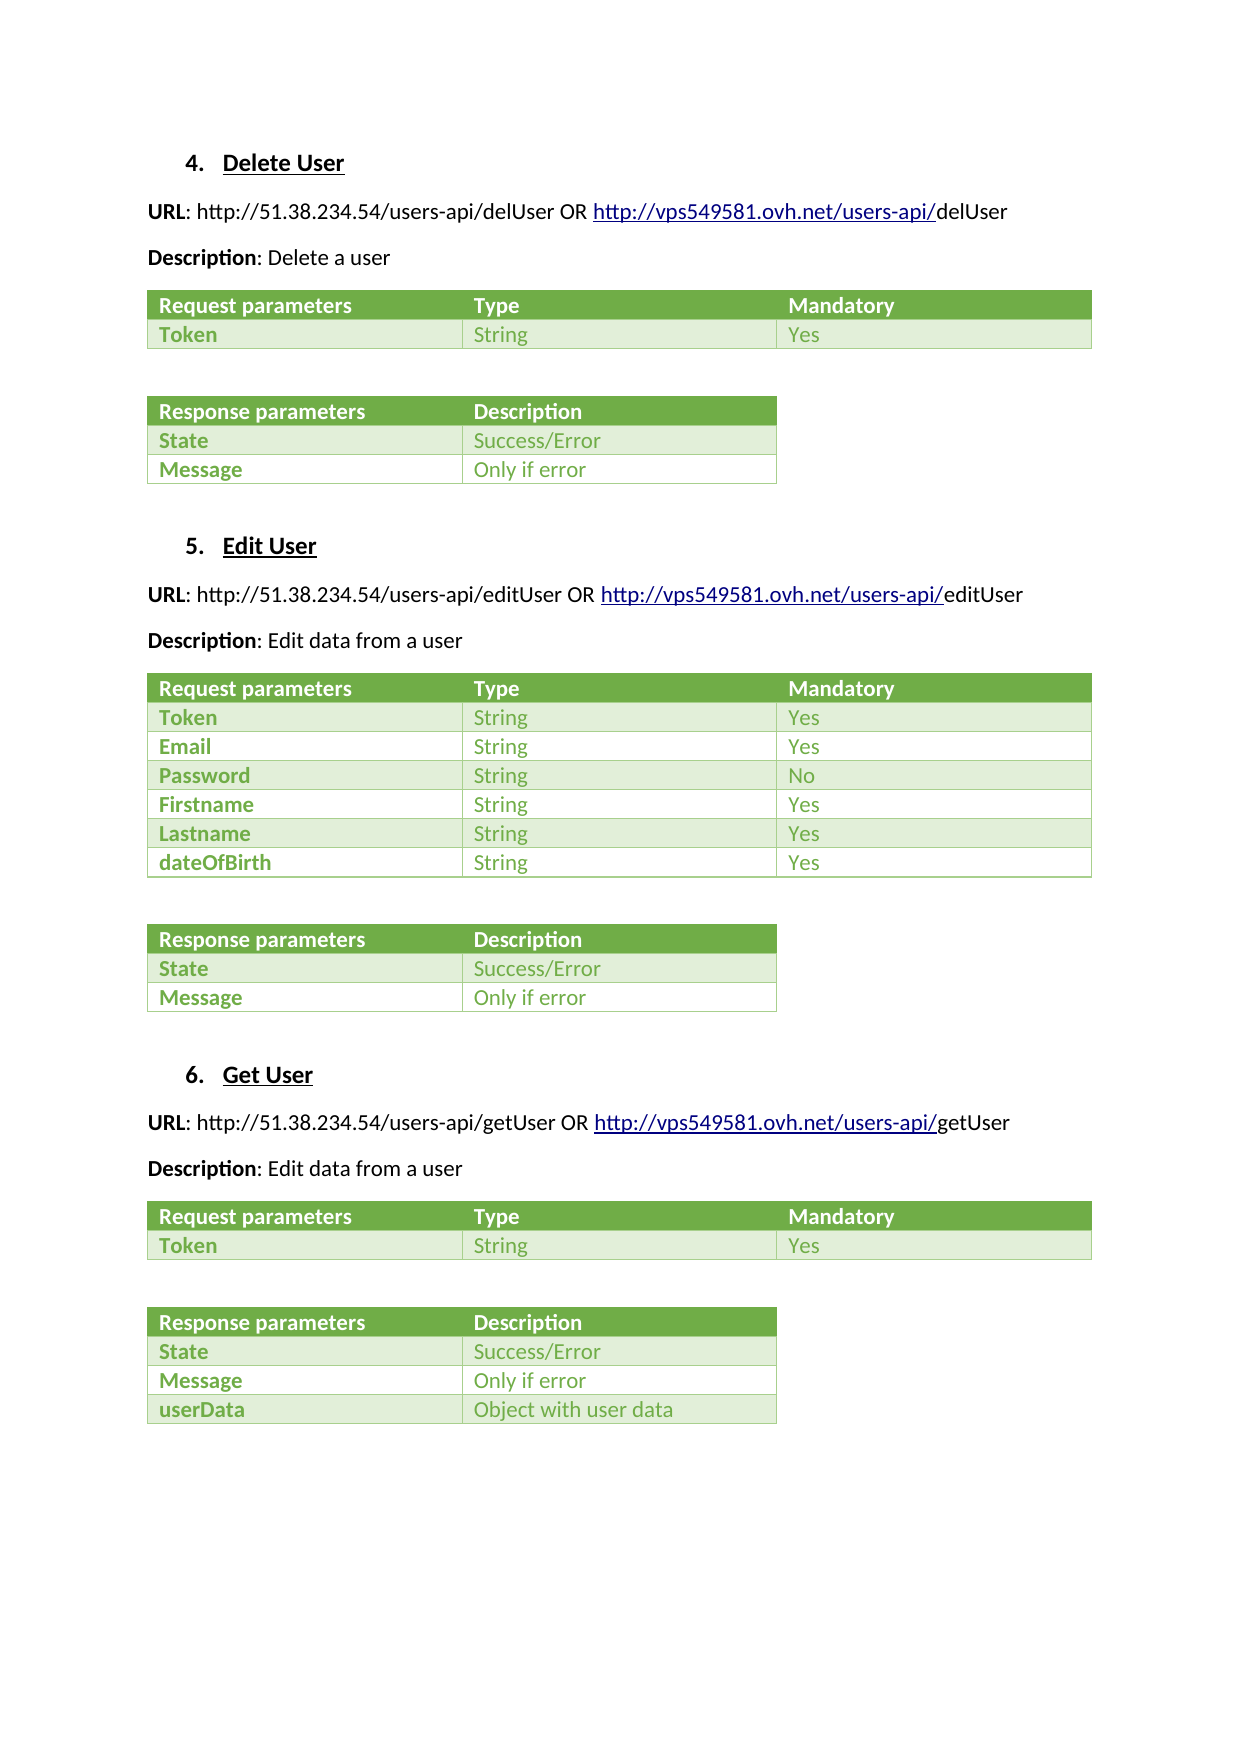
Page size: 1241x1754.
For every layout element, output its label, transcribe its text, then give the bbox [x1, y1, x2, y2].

table_cell Object with user data [463, 1395, 776, 1423]
table_header Response parameters [148, 397, 462, 425]
table_cell Yes [777, 732, 1091, 760]
table_header Mandatory [777, 1202, 1091, 1230]
table_cell Password [148, 761, 462, 789]
text URL: http://51.38.234.54/users-api/editUser OR http://vps549581.ovh.net/users-api/editUser [148, 580, 1093, 608]
table_cell Only if error [463, 983, 776, 1011]
table_header Response parameters [148, 1308, 462, 1336]
table_cell State [148, 1337, 462, 1365]
table_cell Yes [777, 819, 1091, 847]
table_cell State [148, 426, 462, 454]
table_cell String [463, 790, 776, 818]
text Description: Edit data from a user [148, 626, 1093, 654]
table_cell Success/Error [463, 426, 776, 454]
table_cell Yes [777, 848, 1091, 876]
table_cell Lastname [148, 819, 462, 847]
text URL: http://51.38.234.54/users-api/delUser OR http://vps549581.ovh.net/users-api/delUser [148, 197, 1093, 225]
table_cell Token [148, 320, 462, 348]
table_cell String [463, 819, 776, 847]
table_cell Email [148, 732, 462, 760]
table_cell Success/Error [463, 954, 776, 982]
table_header Type [462, 674, 777, 702]
table_cell Firstname [148, 790, 462, 818]
table_cell Message [148, 455, 462, 483]
table_cell Token [148, 1231, 462, 1259]
table_header Type [462, 1202, 777, 1230]
text Description: Delete a user [148, 243, 1093, 271]
table_cell userData [148, 1395, 462, 1423]
table_header Request parameters [148, 674, 462, 702]
table_cell No [777, 761, 1091, 789]
table_cell Yes [777, 790, 1091, 818]
text URL: http://51.38.234.54/users-api/getUser OR http://vps549581.ovh.net/users-api/getUser [148, 1108, 1093, 1136]
table_cell Yes [777, 320, 1091, 348]
table_cell Token [148, 703, 462, 731]
table_cell String [463, 761, 776, 789]
table_header Type [462, 291, 777, 319]
title Delete User [185, 148, 1093, 178]
table_header Mandatory [777, 674, 1091, 702]
table_cell dateOfBirth [148, 848, 462, 876]
table_cell Only if error [463, 1366, 776, 1394]
table_cell Yes [777, 703, 1091, 731]
table_cell Yes [777, 1231, 1091, 1259]
title Get User [185, 1059, 1093, 1089]
text Description: Edit data from a user [148, 1154, 1093, 1183]
table_header Response parameters [148, 925, 462, 953]
table_cell String [463, 320, 776, 348]
table_cell Message [148, 1366, 462, 1394]
table_header Mandatory [777, 291, 1091, 319]
table_cell String [463, 848, 776, 876]
table_header Description [462, 397, 776, 425]
table_header Request parameters [148, 291, 462, 319]
table_cell String [463, 703, 776, 731]
table_header Description [462, 1308, 776, 1336]
table_cell Success/Error [463, 1337, 776, 1365]
table_cell String [463, 1231, 776, 1259]
table_cell Message [148, 983, 462, 1011]
title Edit User [185, 531, 1093, 561]
table_cell State [148, 954, 462, 982]
table_header Description [462, 925, 776, 953]
table_cell Only if error [463, 455, 776, 483]
table_header Request parameters [148, 1202, 462, 1230]
table_cell String [463, 732, 776, 760]
